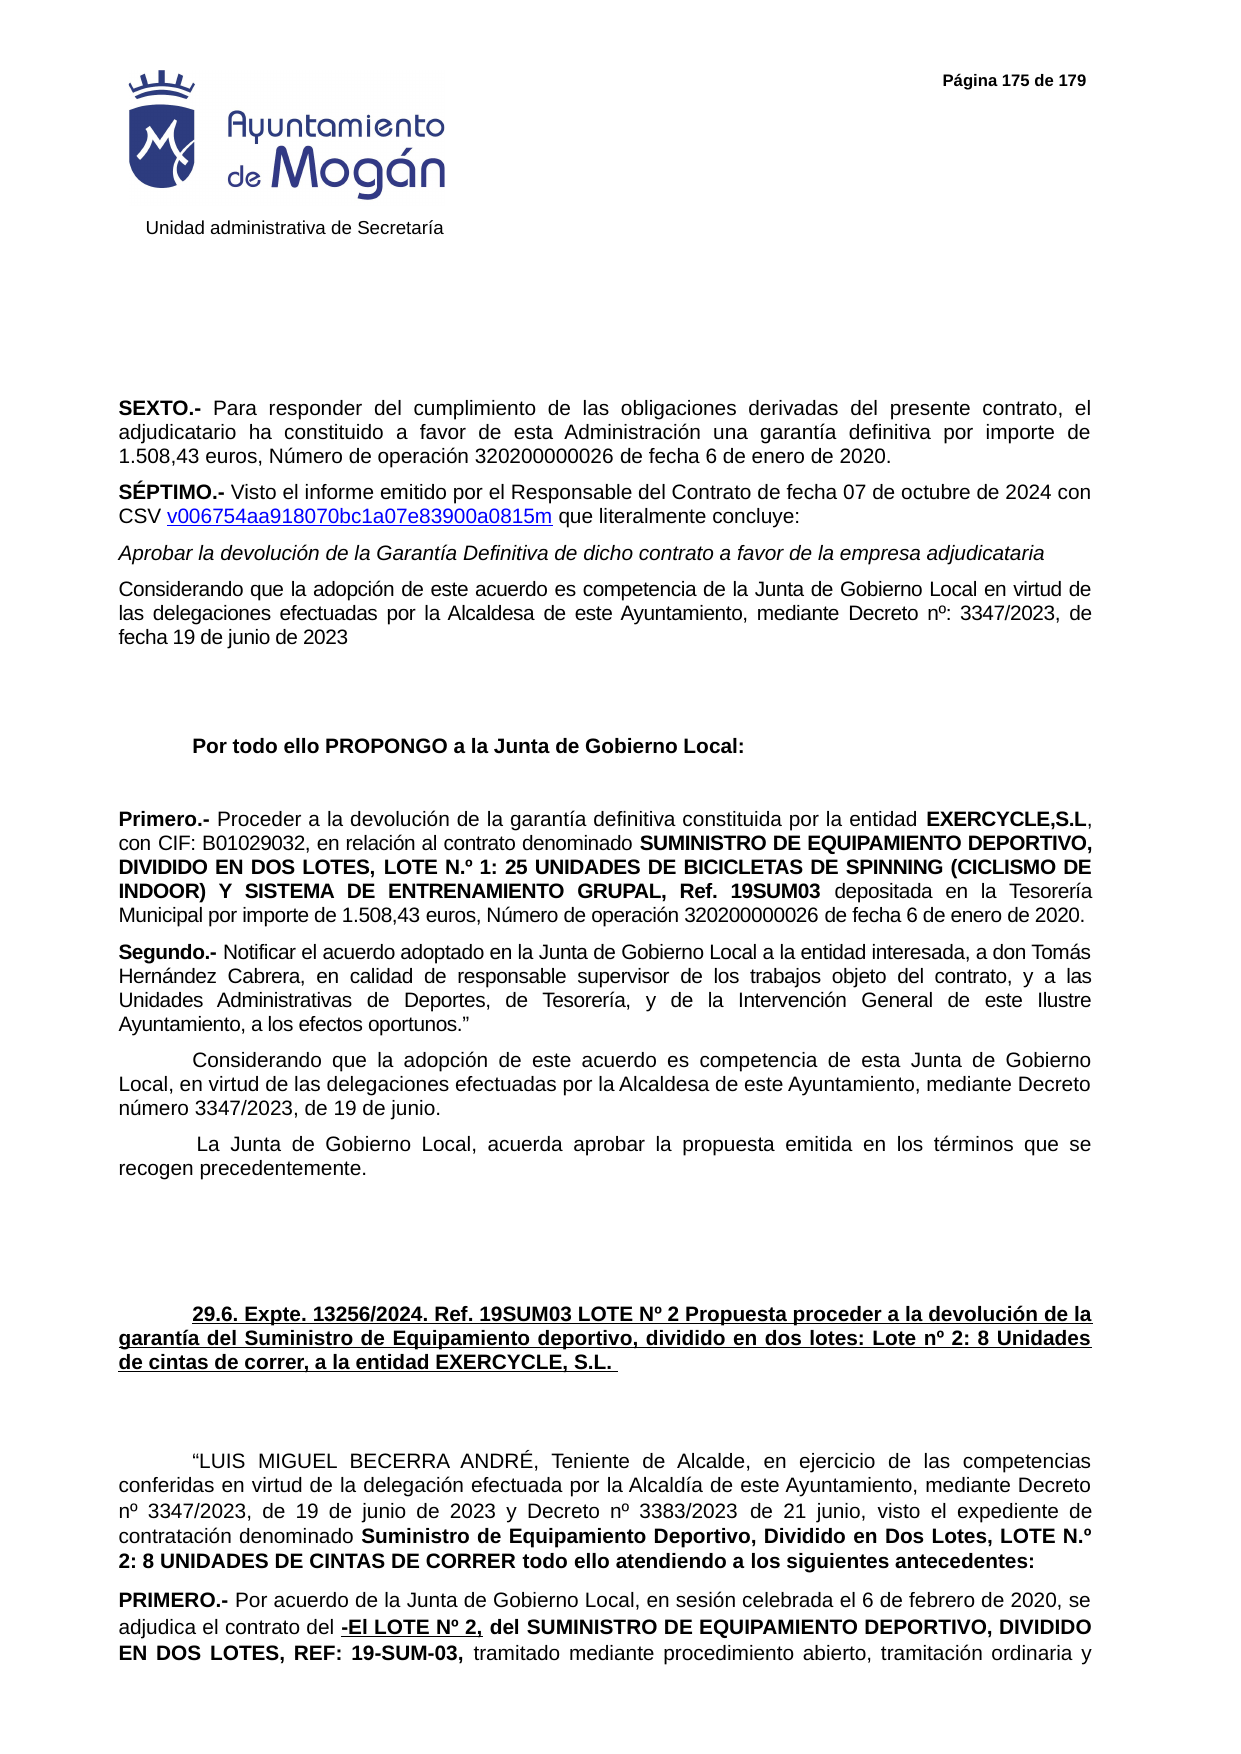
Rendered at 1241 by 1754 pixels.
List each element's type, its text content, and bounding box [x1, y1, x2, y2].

text Primero.- Proceder a la devolución de la garantía definitiva constituida por la entidad EXERCYCLE,S.L, con CIF: B01029032, en relación al contrato denominado SUMINISTRO DE EQUIPAMIENTO DEPORTIVO, DIVIDIDO EN DOS LOTES, LOTE N.º 1: 25 UNIDADES DE BICICLETAS DE SPINNING (CICLISMO DE INDOOR) Y SISTEMA DE ENTRENAMIENTO GRUPAL, Ref. 19SUM03 depositada en la Tesorería Municipal por importe de 1.508,43 euros, Número de operación 320200000026 de fecha 6 de enero de 2020. [118, 807, 1092, 927]
text de cintas de correr, a la entidad EXERCYCLE, S.L. [118, 1348, 1092, 1374]
text Segundo.- Notificar el acuerdo adoptado en la Junta de Gobierno Local a la entidad interesada, a don Tomás Hernández Cabrera, en calidad de responsable supervisor de los trabajos objeto del contrato, y a las Unidades Administrativas de Deportes, de Tesorería, y de la Intervención General de este Ilustre Ayuntamiento, a los efectos oportunos.” [118, 939, 1092, 1035]
text Considerando que la adopción de este acuerdo es competencia de esta Junta de Gobierno Local, en virtud de las delegaciones efectuadas por la Alcaldesa de este Ayuntamiento, mediante Decreto número 3347/2023, de 19 de junio. [118, 1048, 1092, 1120]
text Por todo ello PROPONGO a la Junta de Gobierno Local: [118, 734, 1092, 758]
text SEXTO.- Para responder del cumplimiento de las obligaciones derivadas del presente contrato, el adjudicatario ha constituido a favor de esta Administración una garantía definitiva por importe de 1.508,43 euros, Número de operación 320200000026 de fecha 6 de enero de 2020. [118, 396, 1092, 468]
text PRIMERO.- Por acuerdo de la Junta de Gobierno Local, en sesión celebrada el 6 de febrero de 2020, se adjudica el contrato del -El LOTE Nº 2, del SUMINISTRO DE EQUIPAMIENTO DEPORTIVO, DIVIDIDO EN DOS LOTES, REF: 19-SUM-03, tramitado mediante procedimiento abierto, tramitación ordinaria y [118, 1586, 1092, 1665]
text “LUIS MIGUEL BECERRA ANDRÉ, Teniente de Alcalde, en ejercicio de las competencias conferidas en virtud de la delegación efectuada por la Alcaldía de este Ayuntamiento, mediante Decreto nº 3347/2023, de 19 de junio de 2023 y Decreto nº 3383/2023 de 21 junio, visto el expediente de contratación denominado Suministro de Equipamiento Deportivo, Dividido en Dos Lotes, LOTE N.º 2: 8 UNIDADES DE CINTAS DE CORRER todo ello atendiendo a los siguientes antecedentes: [118, 1449, 1092, 1574]
text SÉPTIMO.- Visto el informe emitido por el Responsable del Contrato de fecha 07 de octubre de 2024 con CSV v006754aa918070bc1a07e83900a0815m que literalmente concluye: [118, 480, 1092, 528]
text Considerando que la adopción de este acuerdo es competencia de la Junta de Gobierno Local en virtud de las delegaciones efectuadas por la Alcaldesa de este Ayuntamiento, mediante Decreto nº: 3347/2023, de fecha 19 de junio de 2023 [118, 577, 1092, 649]
text La Junta de Gobierno Local, acuerda aprobar la propuesta emitida en los términos que se recogen precedentemente. [118, 1132, 1092, 1180]
text Aprobar la devolución de la Garantía Definitiva de dicho contrato a favor de la empresa adjudicataria [118, 541, 1092, 564]
picture [128, 70, 445, 206]
text 29.6. Expte. 13256/2024. Ref. 19SUM03 LOTE Nº 2 Propuesta proceder a la devolución de la garantía del Suministro de Equipamiento deportivo, dividido en dos lotes: Lote nº 2: 8 Unidades [118, 1302, 1092, 1347]
